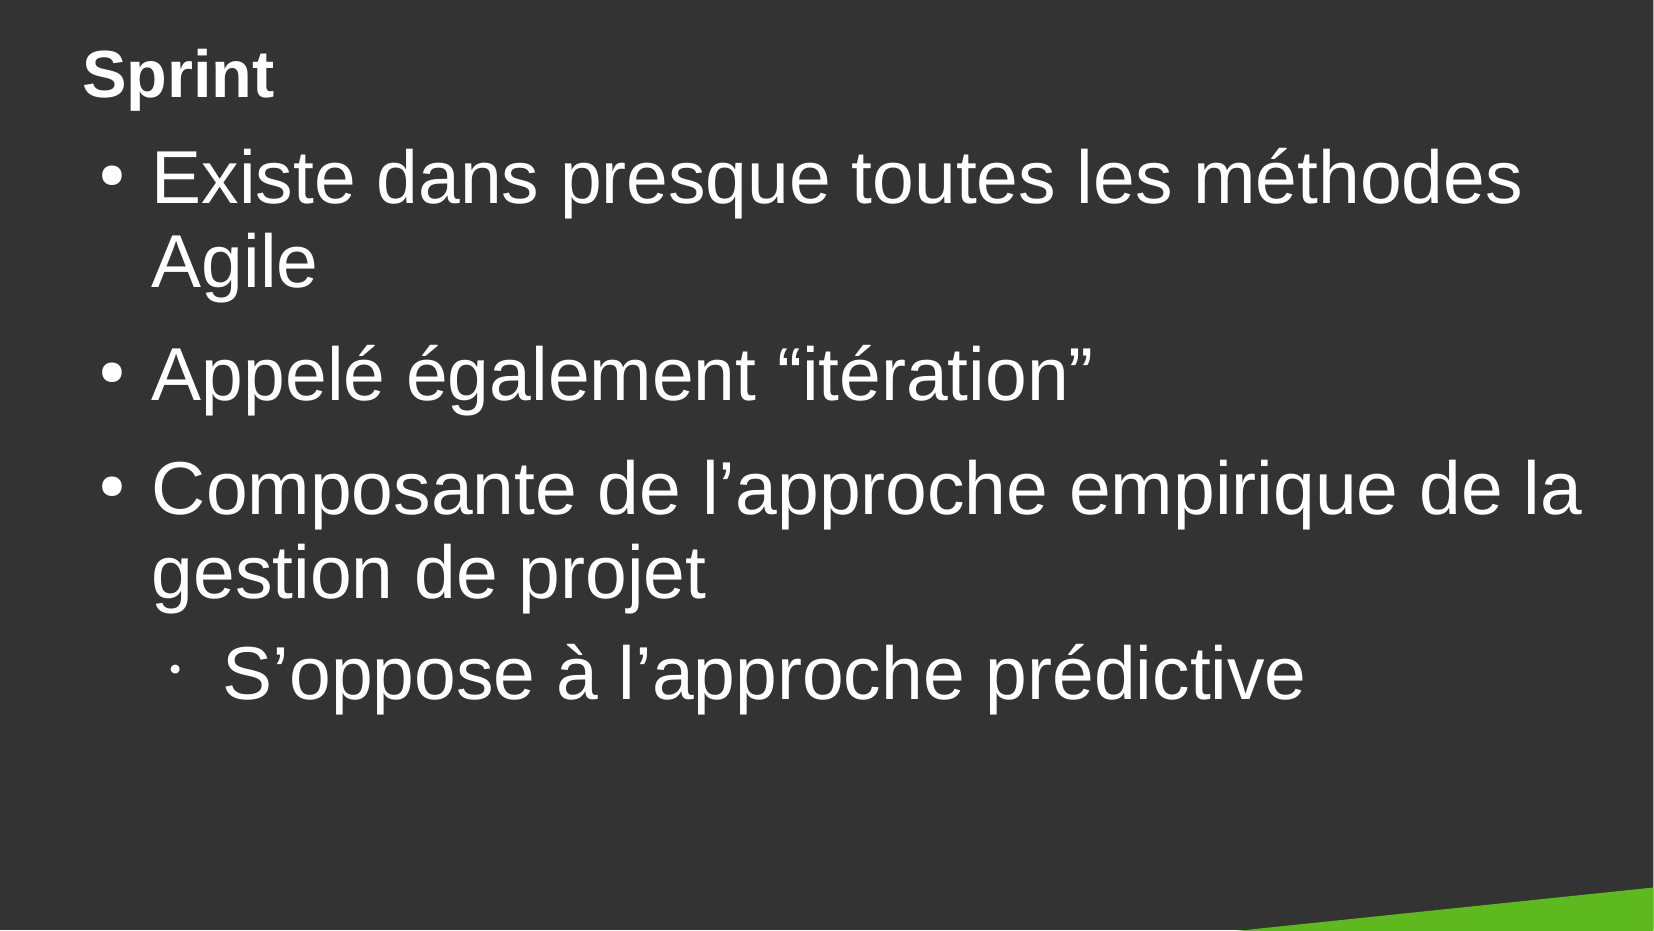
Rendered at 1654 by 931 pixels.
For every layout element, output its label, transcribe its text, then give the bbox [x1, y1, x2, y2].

text_box [1235, 887, 1654, 931]
title Sprint [82, 37, 1571, 122]
list Existe dans presque toutes les méthodes Agile Appelé également “itération” Composante de l’approche empirique de la gestion de projet S’oppose à l’approche prédictive [80, 135, 1620, 768]
